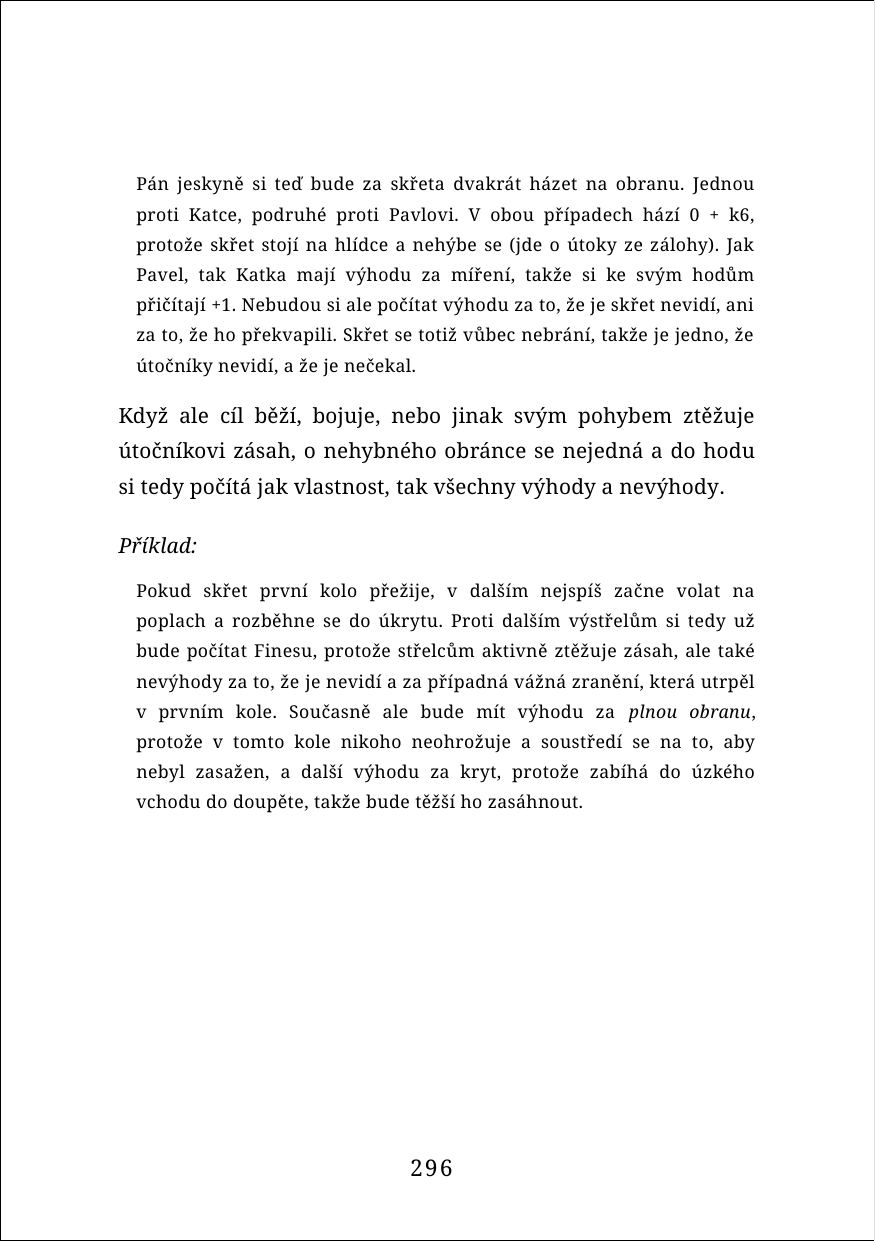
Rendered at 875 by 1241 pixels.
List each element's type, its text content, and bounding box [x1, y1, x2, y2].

text Pán jeskyně si teď bude za skřeta dvakrát házet na obranu. Jednou proti Katce, podruhé proti Pavlovi. V obou případech hází 0 + k6, protože skřet stojí na hlídce a nehýbe se (jde o útoky ze zálohy). Jak Pavel, tak Katka mají výhodu za míření, takže si ke svým hodům přičítají +1. Nebudou si ale počítat výhodu za to, že je skřet nevidí, ani za to, že ho překvapili. Skřet se totiž vůbec nebrání, takže je jedno, že útočníky nevidí, a že je nečekal. [136, 172, 756, 377]
text Když ale cíl běží, bojuje, nebo jinak svým pohybem ztěžuje útočníkovi zásah, o nehybného obránce se nejedná a do hodu si tedy počítá jak vlastnost, tak všechny výhody a nevýhody. [118, 401, 756, 500]
text Pokud skřet první kolo přežije, v dalším nejspíš začne volat na poplach a rozběhne se do úkrytu. Proti dalším výstřelům si tedy už bude počítat Finesu, protože střelcům aktivně ztěžuje zásah, ale také nevýhody za to, že je nevidí a za případná vážná zranění, která utrpěl v prvním kole. Současně ale bude mít výhodu za plnou obranu, protože v tomto kole nikoho neohrožuje a soustředí se na to, aby nebyl zasažen, a další výhodu za kryt, protože zabíhá do úzkého vchodu do doupěte, takže bude těžší ho zasáhnout. [136, 578, 756, 814]
text Příklad: [118, 531, 756, 559]
